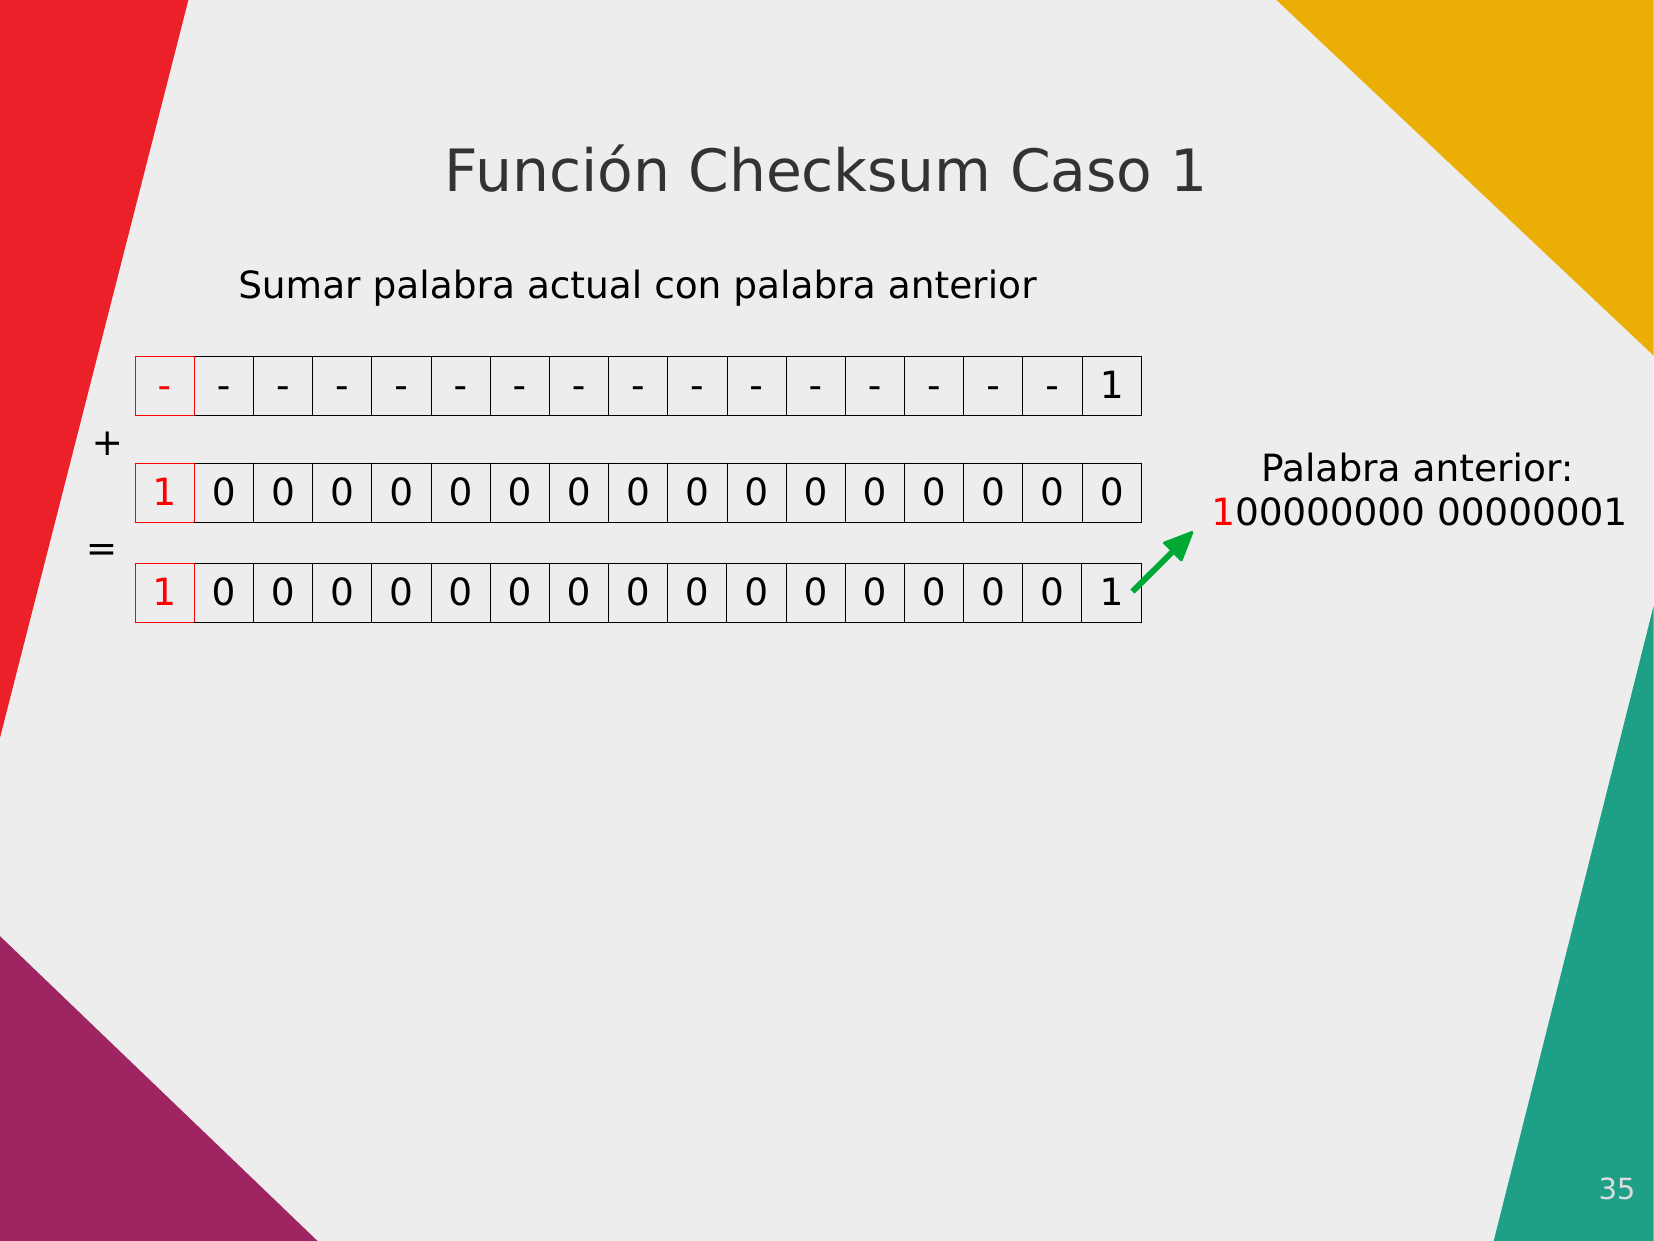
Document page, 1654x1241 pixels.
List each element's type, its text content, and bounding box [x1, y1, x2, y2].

table_header 0 [905, 464, 963, 522]
table_header - [964, 357, 1022, 415]
table_header 0 [668, 564, 726, 622]
table_header 0 [846, 564, 904, 622]
table_header - [432, 357, 490, 415]
table_header 0 [432, 464, 490, 522]
text_box = [71, 519, 133, 579]
table_header 0 [313, 564, 371, 622]
table_header 0 [313, 464, 371, 522]
table_header 0 [550, 464, 608, 522]
table_header 1 [1083, 357, 1141, 415]
table_header 0 [254, 464, 312, 522]
table_header 0 [372, 564, 431, 622]
table_header 0 [195, 464, 253, 522]
table_header 0 [1023, 464, 1082, 522]
table_header 0 [727, 564, 786, 622]
table_header 0 [254, 564, 312, 622]
text_box + [76, 413, 139, 472]
table_header - [313, 357, 371, 415]
table_header - [550, 357, 608, 415]
table_header - [609, 357, 667, 415]
table_header 0 [609, 464, 667, 522]
table_header 0 [846, 464, 904, 522]
table_header - [1023, 357, 1082, 415]
table_header 0 [728, 464, 786, 522]
table_header 0 [787, 564, 845, 622]
table_header - [372, 357, 431, 415]
table_header - [136, 357, 194, 415]
text_box Palabra anterior: 100000000 00000001 [1192, 309, 1642, 977]
table_header - [728, 357, 786, 415]
title Función Checksum Caso 1 [114, 73, 1539, 271]
text_box Sumar palabra actual con palabra anterior [223, 256, 1053, 315]
table_header 0 [905, 564, 963, 622]
table_header 0 [550, 564, 608, 622]
table_header 0 [491, 464, 549, 522]
table_header 0 [668, 464, 727, 522]
table_header - [787, 357, 845, 415]
table_header 0 [1023, 564, 1081, 622]
table_header 0 [964, 564, 1022, 622]
table_header - [905, 357, 963, 415]
table_header 0 [1083, 464, 1141, 522]
table_header - [195, 357, 253, 415]
table_header 1 [136, 564, 194, 622]
table_header 0 [195, 564, 253, 622]
table_header 1 [1082, 564, 1141, 622]
table_header 0 [609, 564, 667, 622]
table_header 0 [491, 564, 549, 622]
table_header - [668, 357, 727, 415]
table_header - [846, 357, 904, 415]
table_header 0 [432, 564, 490, 622]
table_header 0 [372, 464, 431, 522]
table_header 1 [136, 464, 194, 522]
table_header 0 [964, 464, 1022, 522]
table_header - [254, 357, 312, 415]
table_header 0 [787, 464, 845, 522]
table_header - [491, 357, 549, 415]
